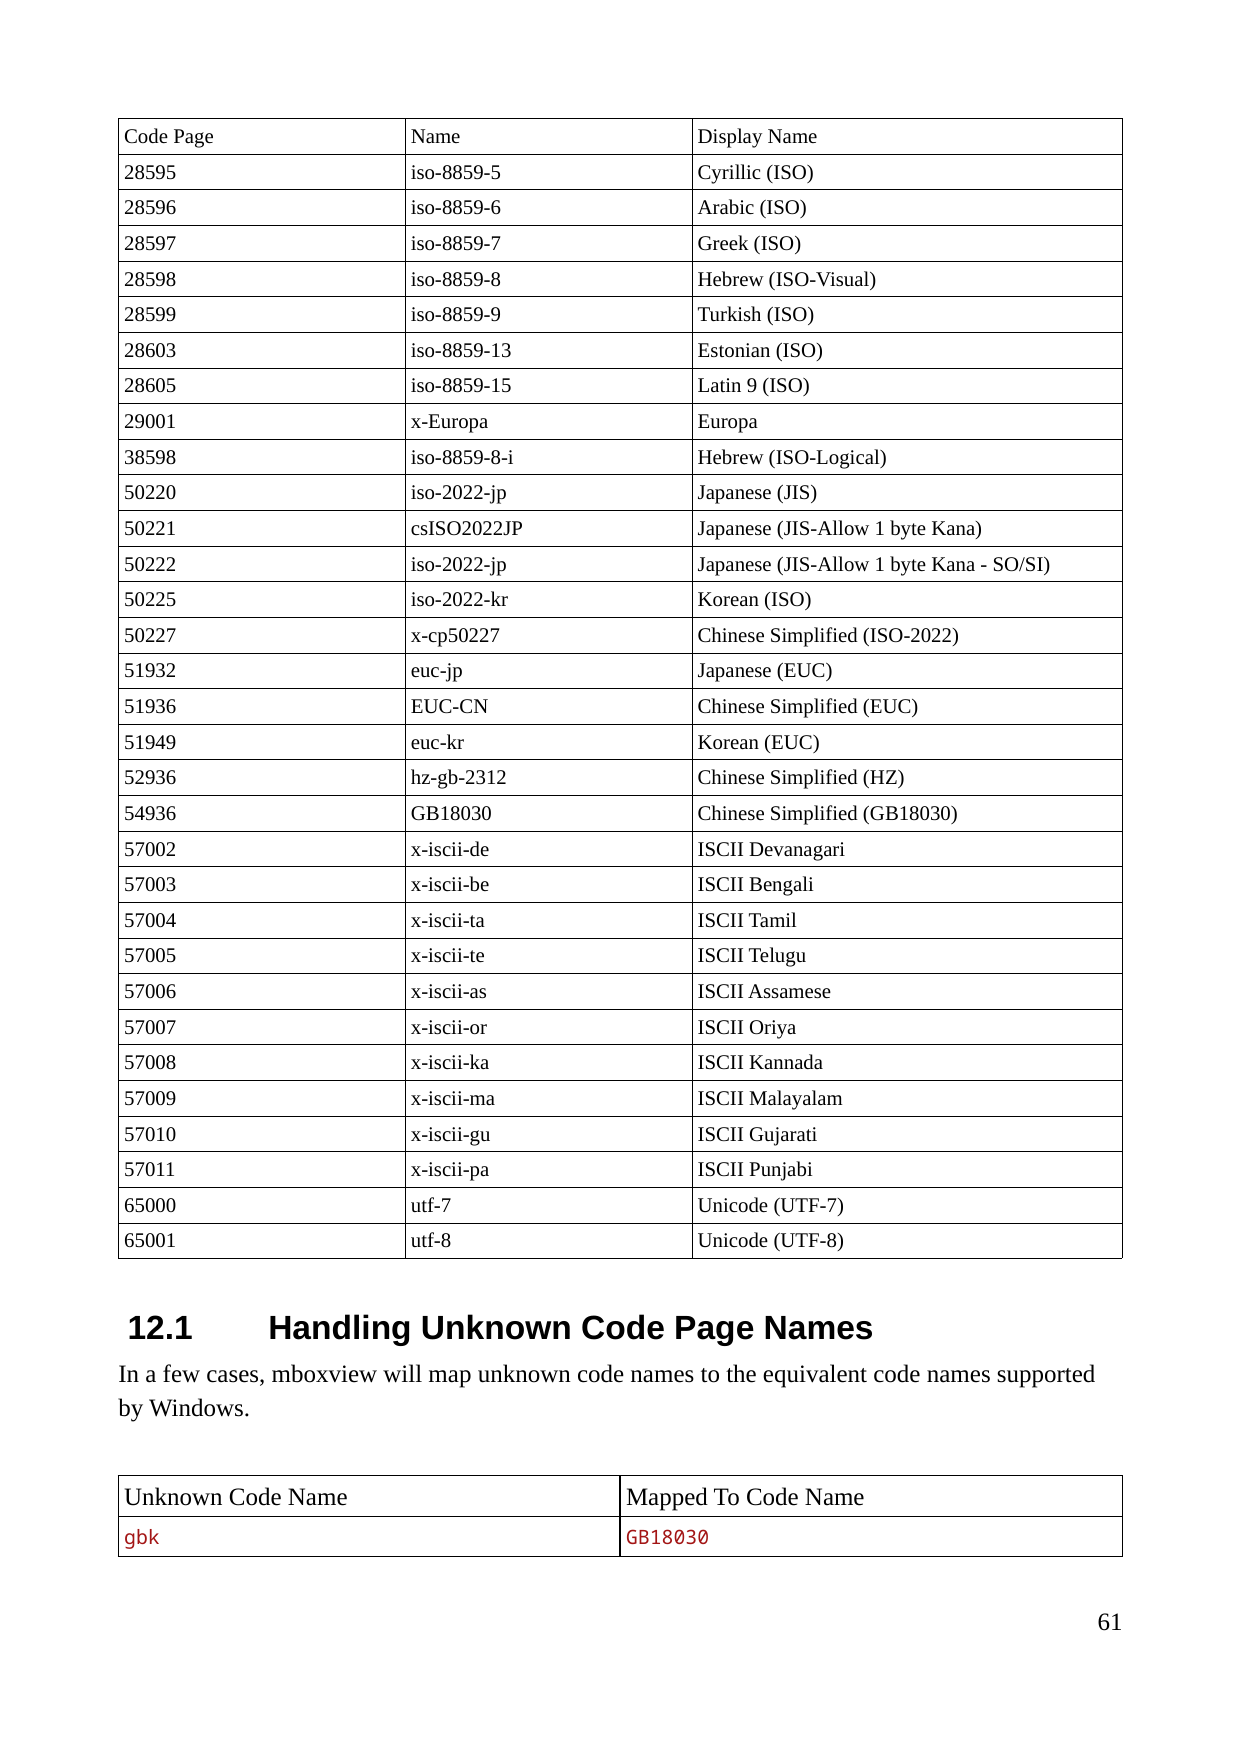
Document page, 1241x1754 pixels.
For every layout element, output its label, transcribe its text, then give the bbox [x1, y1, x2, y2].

table_cell Arabic (ISO) [693, 190, 1122, 225]
table_cell ISCII Malayalam [693, 1081, 1122, 1116]
table_cell Europa [693, 404, 1122, 439]
table_cell x-iscii-be [406, 867, 692, 902]
table_cell 50222 [119, 547, 405, 581]
table_cell 57008 [119, 1045, 405, 1080]
table_cell ISCII Kannada [693, 1045, 1122, 1080]
table_cell Hebrew (ISO-Logical) [693, 440, 1122, 474]
table_cell Japanese (JIS-Allow 1 byte Kana) [693, 511, 1122, 546]
subtitle Handling Unknown Code Page Names [118, 1308, 1122, 1347]
table_cell Greek (ISO) [693, 226, 1122, 261]
table_cell 28595 [119, 155, 405, 189]
table_cell x-cp50227 [406, 618, 692, 652]
table_cell 57006 [119, 974, 405, 1009]
table_cell x-iscii-de [406, 832, 692, 866]
table_cell 28597 [119, 226, 405, 261]
table_cell ISCII Assamese [693, 974, 1122, 1009]
text In a few cases, mboxview will map unknown code names to the equivalent code names supported by Windows. [118, 1359, 1122, 1422]
table_cell x-iscii-pa [406, 1152, 692, 1187]
table_cell ISCII Devanagari [693, 832, 1122, 866]
table_cell 57009 [119, 1081, 405, 1116]
table_header Code Page [119, 119, 405, 154]
table_cell ISCII Oriya [693, 1010, 1122, 1044]
table_cell gbk [119, 1517, 619, 1556]
table_cell 57010 [119, 1117, 405, 1151]
table_cell csISO2022JP [406, 511, 692, 546]
table_header Display Name [693, 119, 1122, 154]
table_cell 28598 [119, 262, 405, 296]
table_cell utf-8 [406, 1224, 692, 1258]
table_cell 57005 [119, 939, 405, 973]
table_cell Japanese (EUC) [693, 654, 1122, 688]
table_cell x-iscii-or [406, 1010, 692, 1044]
table_cell 57003 [119, 867, 405, 902]
table_cell iso-2022-jp [406, 475, 692, 510]
table_cell ISCII Telugu [693, 939, 1122, 973]
table_cell Korean (ISO) [693, 582, 1122, 617]
table_cell 65000 [119, 1188, 405, 1222]
table_cell 50220 [119, 475, 405, 510]
table_cell 51949 [119, 725, 405, 759]
table_cell iso-8859-8 [406, 262, 692, 296]
table_cell 28605 [119, 369, 405, 403]
table_cell Japanese (JIS) [693, 475, 1122, 510]
table_cell x-iscii-ma [406, 1081, 692, 1116]
table_cell 51936 [119, 689, 405, 724]
table_cell iso-8859-15 [406, 369, 692, 403]
table_cell Chinese Simplified (EUC) [693, 689, 1122, 724]
table_cell Estonian (ISO) [693, 333, 1122, 367]
table_cell iso-2022-kr [406, 582, 692, 617]
table_cell 57002 [119, 832, 405, 866]
table_cell x-iscii-te [406, 939, 692, 973]
table_cell Chinese Simplified (HZ) [693, 760, 1122, 795]
table_cell iso-8859-9 [406, 297, 692, 332]
table_cell 57007 [119, 1010, 405, 1044]
table_header Unknown Code Name [119, 1476, 619, 1516]
table_cell 28603 [119, 333, 405, 367]
table_cell Latin 9 (ISO) [693, 369, 1122, 403]
table_cell Chinese Simplified (ISO-2022) [693, 618, 1122, 652]
table_cell 50227 [119, 618, 405, 652]
table_cell ISCII Bengali [693, 867, 1122, 902]
table_cell iso-8859-7 [406, 226, 692, 261]
table_cell Hebrew (ISO-Visual) [693, 262, 1122, 296]
table_cell iso-8859-6 [406, 190, 692, 225]
table_cell x-Europa [406, 404, 692, 439]
table_cell iso-8859-13 [406, 333, 692, 367]
table_cell iso-8859-5 [406, 155, 692, 189]
table_cell Unicode (UTF-8) [693, 1224, 1122, 1258]
table_cell 57004 [119, 903, 405, 937]
table_cell euc-jp [406, 654, 692, 688]
table_cell 50225 [119, 582, 405, 617]
table_cell 52936 [119, 760, 405, 795]
table_cell x-iscii-gu [406, 1117, 692, 1151]
table_cell Chinese Simplified (GB18030) [693, 796, 1122, 831]
table_cell Japanese (JIS-Allow 1 byte Kana - SO/SI) [693, 547, 1122, 581]
table_cell ISCII Punjabi [693, 1152, 1122, 1187]
table_cell EUC-CN [406, 689, 692, 724]
table_cell 50221 [119, 511, 405, 546]
table_cell 28599 [119, 297, 405, 332]
table_cell GB18030 [621, 1517, 1122, 1556]
table_cell x-iscii-as [406, 974, 692, 1009]
table_header Mapped To Code Name [621, 1476, 1122, 1516]
table_cell 38598 [119, 440, 405, 474]
table_cell 28596 [119, 190, 405, 225]
table_cell 54936 [119, 796, 405, 831]
table_cell Korean (EUC) [693, 725, 1122, 759]
table_cell x-iscii-ka [406, 1045, 692, 1080]
table_cell utf-7 [406, 1188, 692, 1222]
table_cell 65001 [119, 1224, 405, 1258]
table_cell euc-kr [406, 725, 692, 759]
table_cell GB18030 [406, 796, 692, 831]
table_cell iso-8859-8-i [406, 440, 692, 474]
table_cell x-iscii-ta [406, 903, 692, 937]
table_cell hz-gb-2312 [406, 760, 692, 795]
table_cell Cyrillic (ISO) [693, 155, 1122, 189]
table_cell 29001 [119, 404, 405, 439]
table_cell ISCII Gujarati [693, 1117, 1122, 1151]
table_cell ISCII Tamil [693, 903, 1122, 937]
table_cell Turkish (ISO) [693, 297, 1122, 332]
table_cell Unicode (UTF-7) [693, 1188, 1122, 1222]
table_cell iso-2022-jp [406, 547, 692, 581]
table_cell 57011 [119, 1152, 405, 1187]
table_header Name [406, 119, 692, 154]
table_cell 51932 [119, 654, 405, 688]
